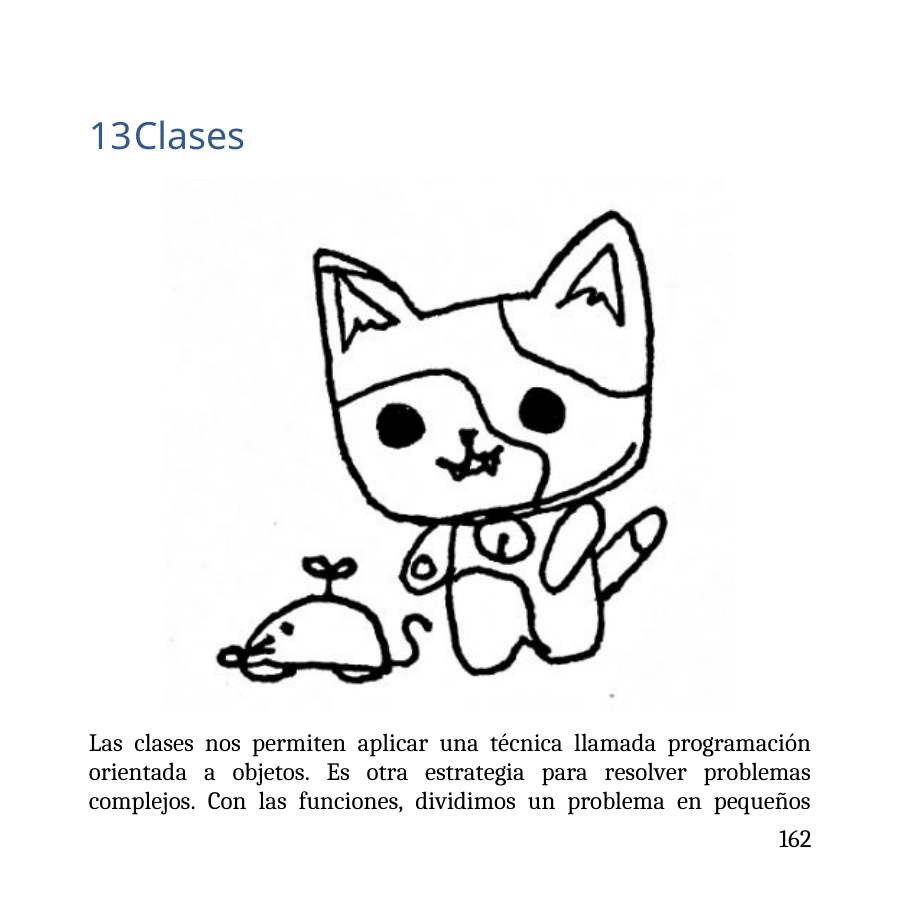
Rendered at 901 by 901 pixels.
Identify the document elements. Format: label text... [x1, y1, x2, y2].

text Las clases nos permiten aplicar una técnica llamada programación orientada a objetos. Es otra estrategia para resolver problemas complejos. Con las funciones, dividimos un problema en pequeños [89, 729, 811, 815]
picture [165, 178, 736, 711]
subtitle Clases [89, 109, 811, 160]
